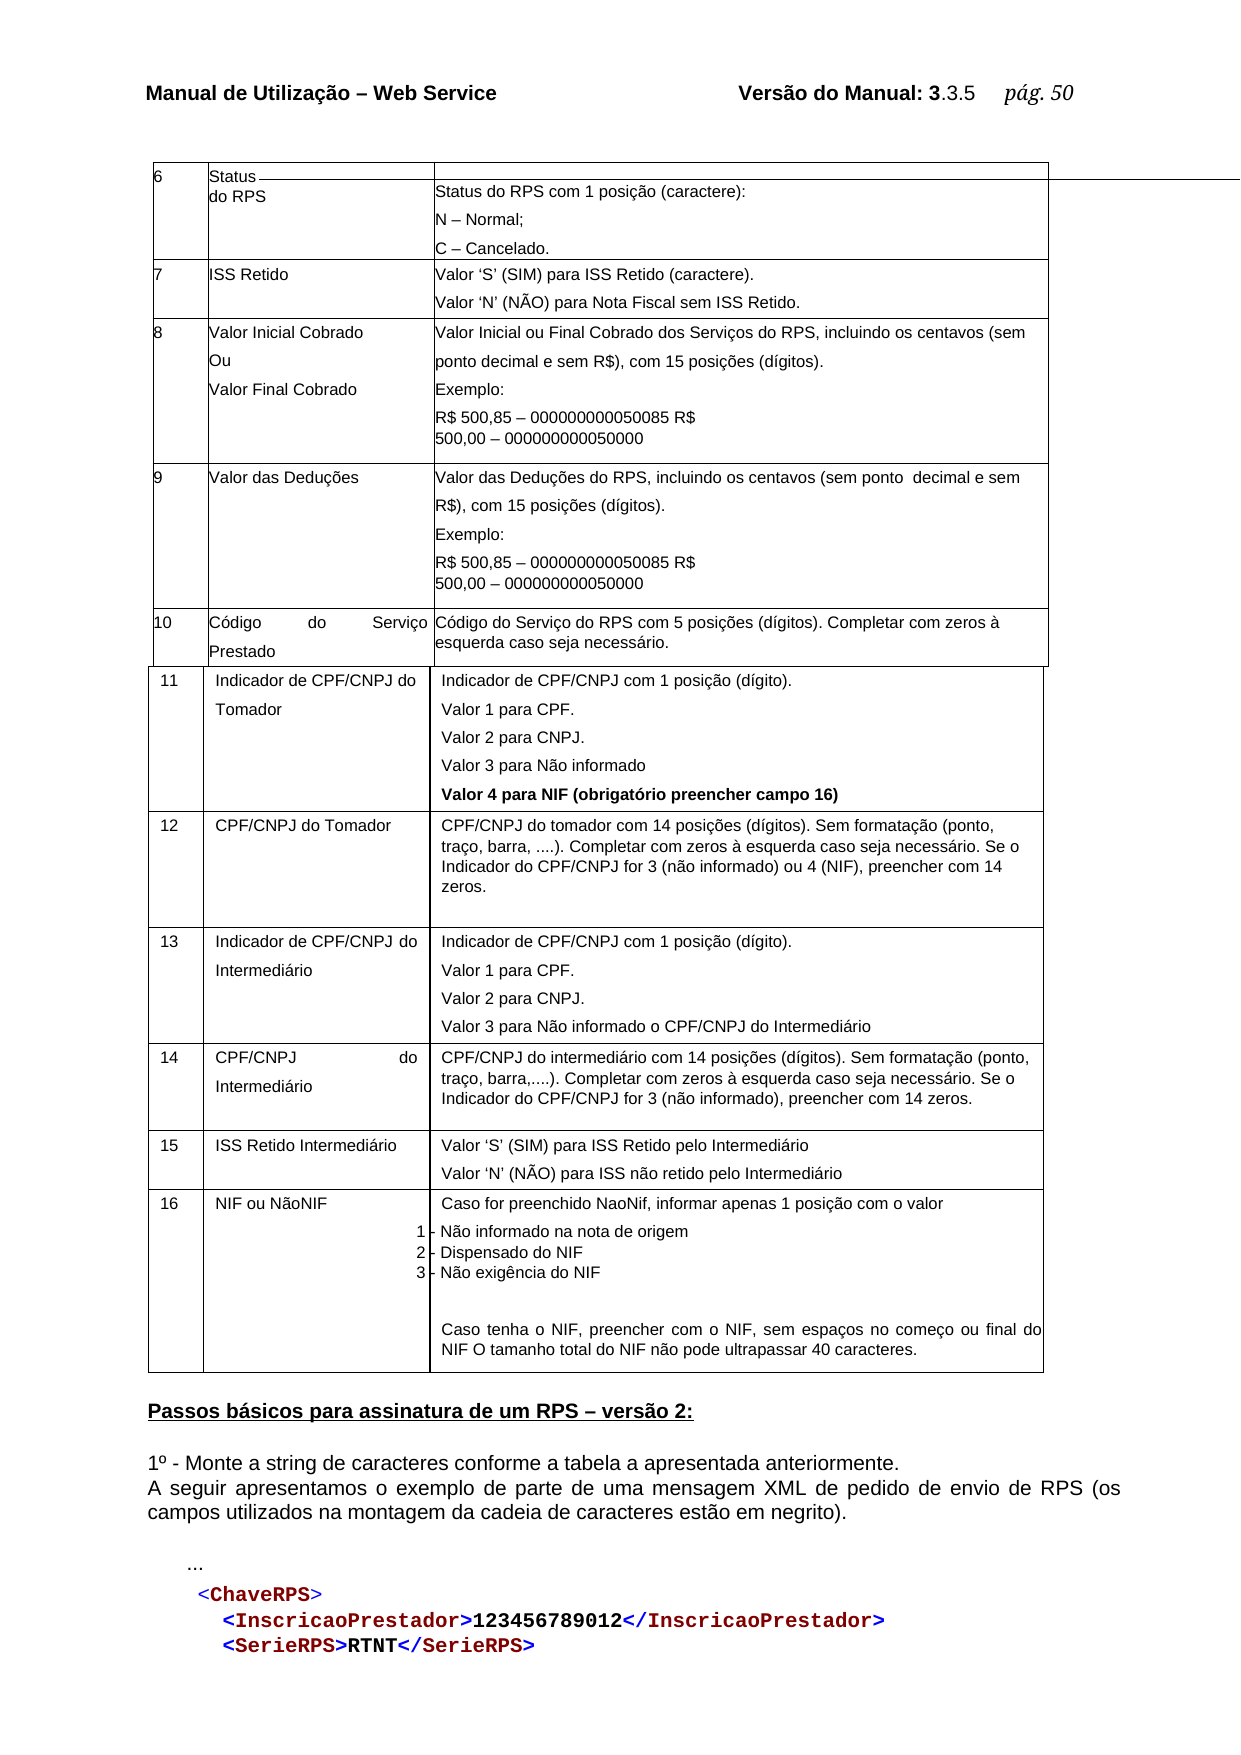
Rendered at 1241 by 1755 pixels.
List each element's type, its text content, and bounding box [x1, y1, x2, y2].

table_cell do [399, 1044, 429, 1130]
table_cell 11 [149, 667, 203, 811]
table_cell [149, 162, 153, 259]
table_cell [1044, 927, 1048, 1043]
table_cell Indicador de CPF/CNPJ com 1 posição (dígito). Valor 1 para CPF. Valor 2 para CNPJ. Valor 3 para Não informado o CPF/CNPJ do Intermediário [431, 928, 1043, 1043]
table_cell Valor Inicial Cobrado Ou Valor Final Cobrado [209, 319, 434, 463]
table_cell Valor ‘S’ (SIM) para ISS Retido (caractere). Valor ‘N’ (NÃO) para Nota Fiscal sem ISS Retido. [435, 260, 1048, 318]
table_cell ISS Retido Intermediário [204, 1131, 429, 1189]
table_cell NIF ou NãoNIF [204, 1190, 429, 1372]
table_cell [1044, 667, 1048, 811]
table_cell 15 [149, 1131, 203, 1189]
text <SerieRPS>RTNT</SerieRPS> [147, 1635, 1131, 1659]
table_cell Status do RPS [209, 163, 434, 259]
table_cell CPF/CNPJ do tomador com 14 posições (dígitos). Sem formatação (ponto, traço, barra, ....). Completar com zeros à esquerda caso seja necessário. Se o Indicador do CPF/CNPJ for 3 (não informado) ou 4 (NIF), preencher com 14 zeros. [431, 812, 1043, 927]
table_cell Valor das Deduções [209, 464, 434, 608]
text <InscricaoPrestador>123456789012</InscricaoPrestador> [147, 1609, 1131, 1633]
table_cell Indicador de CPF/CNPJ do Tomador [204, 667, 429, 811]
table_cell Valor ‘S’ (SIM) para ISS Retido pelo Intermediário Valor ‘N’ (NÃO) para ISS não retido pelo Intermediário [431, 1131, 1043, 1189]
table_cell 13 [149, 928, 203, 1043]
table_cell Indicador de CPF/CNPJ Intermediário [204, 928, 399, 1043]
table_cell [149, 259, 153, 318]
table_cell CPF/CNPJ Intermediário [204, 1044, 399, 1130]
table_cell 7 [154, 260, 208, 318]
table_cell [149, 463, 153, 608]
table_cell 12 [149, 812, 203, 927]
table_cell 9 [154, 464, 208, 608]
table_cell 16 [149, 1190, 203, 1372]
table_cell [149, 318, 153, 463]
table_cell [1044, 1189, 1048, 1372]
text <ChaveRPS> [147, 1584, 1131, 1608]
table_cell [1044, 1130, 1048, 1189]
table_cell [149, 608, 153, 666]
table_cell [1044, 811, 1048, 927]
table_cell CPF/CNPJ do Tomador [204, 812, 429, 927]
table_cell Código do Serviço Prestado [209, 609, 434, 666]
text ... [186, 1551, 1123, 1574]
table_cell 14 [149, 1044, 203, 1130]
table_cell ISS Retido [209, 260, 434, 318]
table_cell do [399, 928, 429, 1043]
table_cell CPF/CNPJ do intermediário com 14 posições (dígitos). Sem formatação (ponto, traço, barra,....). Completar com zeros à esquerda caso seja necessário. Se o Indicador do CPF/CNPJ for 3 (não informado), preencher com 14 zeros. [431, 1044, 1043, 1130]
table_cell 10 [154, 609, 208, 666]
table_cell 6 [154, 163, 208, 259]
table_cell Indicador de CPF/CNPJ com 1 posição (dígito). Valor 1 para CPF. Valor 2 para CNPJ. Valor 3 para Não informado Valor 4 para NIF (obrigatório preencher campo 16) [431, 667, 1043, 811]
table_cell Status do RPS com 1 posição (caractere): N – Normal; C – Cancelado. [435, 180, 1048, 259]
table_cell Valor das Deduções do RPS, incluindo os centavos (sem ponto decimal e sem R$), com 15 posições (dígitos). Exemplo: R$ 500,85 – 000000000050085 R$ 500,00 – 000000000050000 [435, 464, 1048, 608]
table_cell Caso for preenchido NaoNif, informar apenas 1 posição com o valor - Não informado na nota de origem - Dispensado do NIF - Não exigência do NIF Caso tenha o NIF, preencher com o NIF, sem espaços no começo ou final do NIF O tamanho total do NIF não pode ultrapassar 40 caracteres. [431, 1190, 1043, 1372]
table_cell Código do Serviço do RPS com 5 posições (dígitos). Completar com zeros à esquerda caso seja necessário. [435, 609, 1048, 666]
table_cell [1044, 1043, 1048, 1130]
text A seguir apresentamos o exemplo de parte de uma mensagem XML de pedido de envio de RPS (os campos utilizados na montagem da cadeia de caracteres estão em negrito). [147, 1475, 1123, 1524]
text 1º - Monte a string de caracteres conforme a tabela a apresentada anteriormente. [147, 1450, 1123, 1474]
table_cell 8 [154, 319, 208, 463]
table_cell Valor Inicial ou Final Cobrado dos Serviços do RPS, incluindo os centavos (sem ponto decimal e sem R$), com 15 posições (dígitos). Exemplo: R$ 500,85 – 000000000050085 R$ 500,00 – 000000000050000 [435, 319, 1048, 463]
table_cell [435, 163, 1048, 179]
text Passos básicos para assinatura de um RPS – versão 2: [147, 1399, 1131, 1423]
